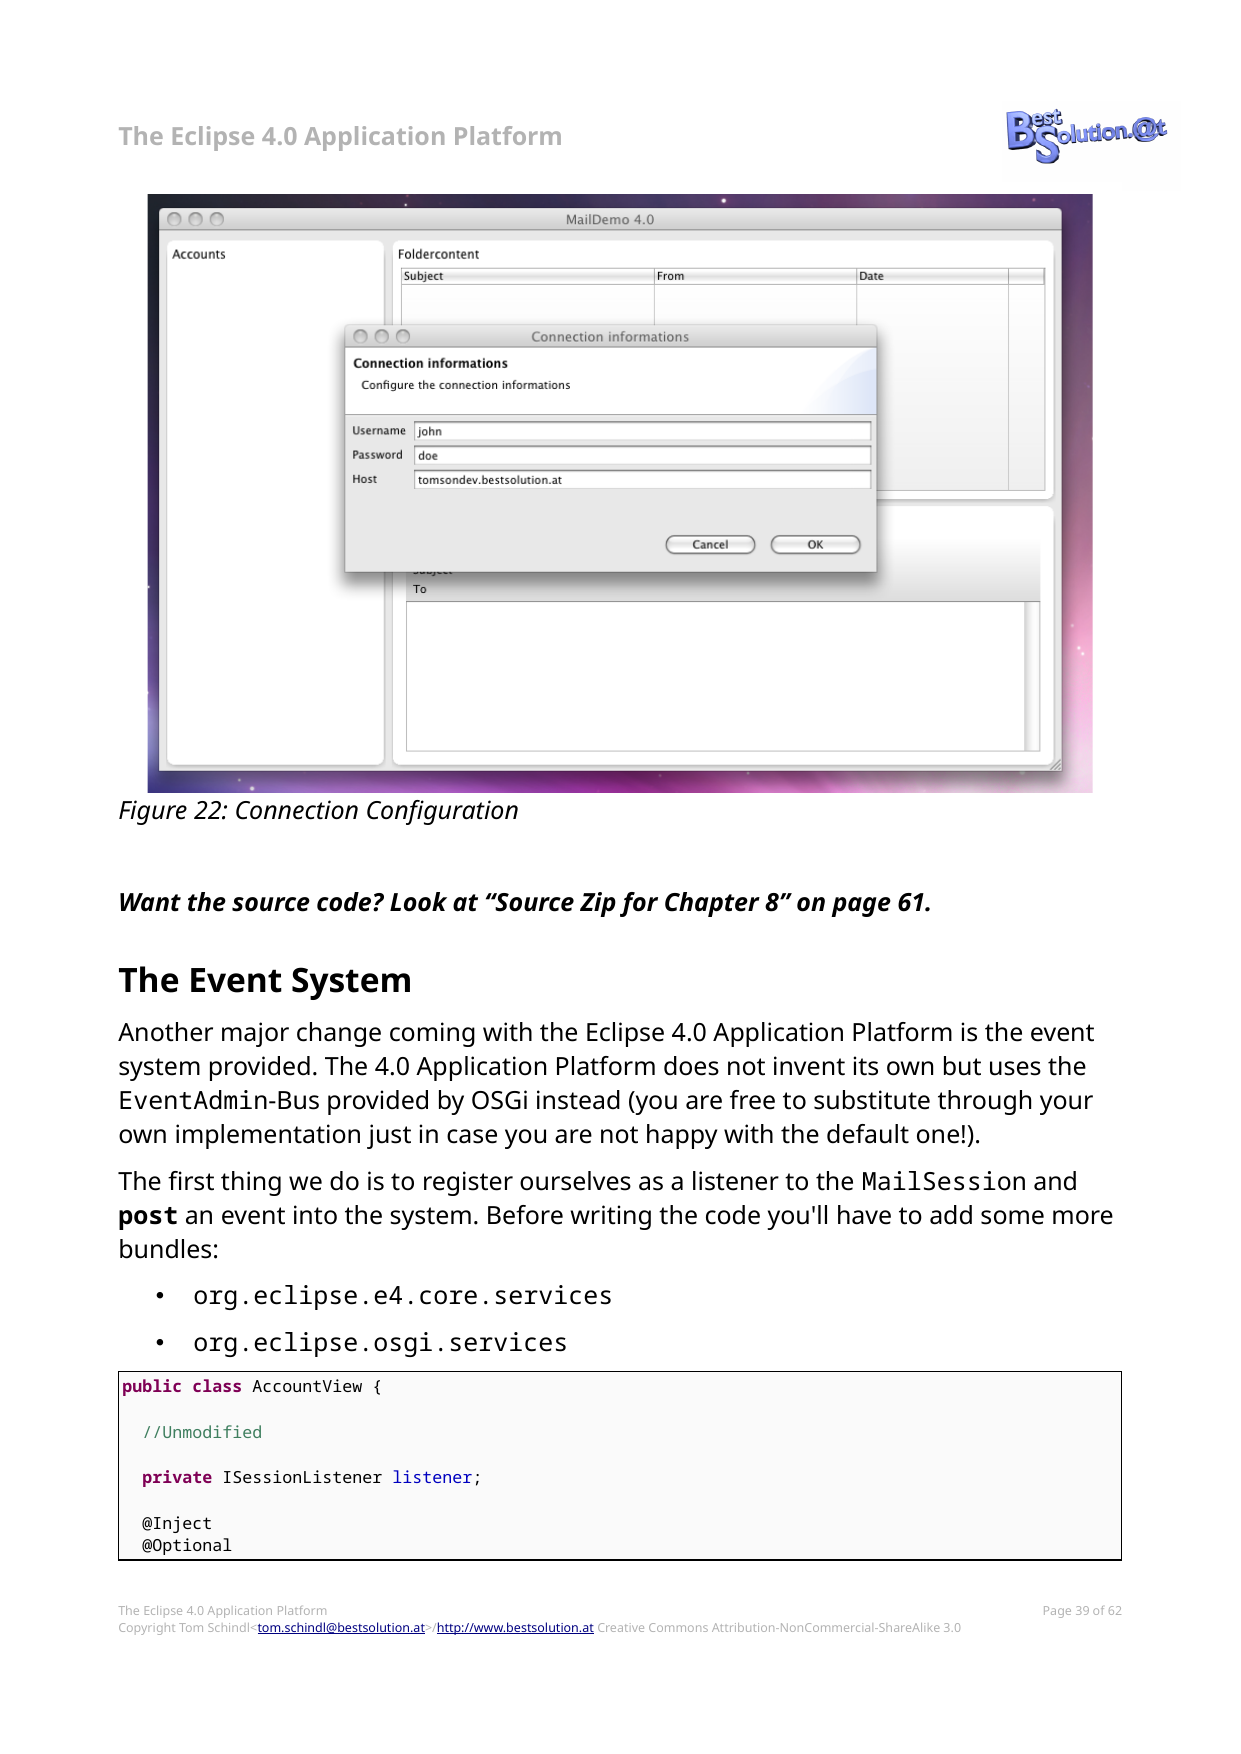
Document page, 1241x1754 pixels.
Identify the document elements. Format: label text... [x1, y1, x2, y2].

text Want the source code? Look at “Source Zip for Chapter 8” on page 58. [118, 885, 1122, 919]
list org.eclipse.e4.core.services [156, 1278, 1122, 1312]
text The first thing we do is to register ourselves as a listener to the MailSession and post an event into the system. Before writing the code you'll have to add some more bundles: [118, 1163, 1122, 1265]
text Figure 22: Connection Configuration [118, 793, 1122, 826]
picture [1002, 101, 1181, 191]
picture [147, 194, 1093, 793]
subtitle The Event System [118, 956, 1122, 1002]
list org.eclipse.osgi.services [156, 1324, 1122, 1358]
text public class AccountView { //Unmodified private ISessionListener listener; @Inject @Optional [119, 1372, 1121, 1559]
text Another major change coming with the Eclipse 4.0 Application Platform is the event system provided. The 4.0 Application Platform does not invent its own but uses the EventAdmin-Bus provided by OSGi instead (you are free to substitute through your own implementation just in case you are not happy with the default one!). [118, 1014, 1122, 1151]
